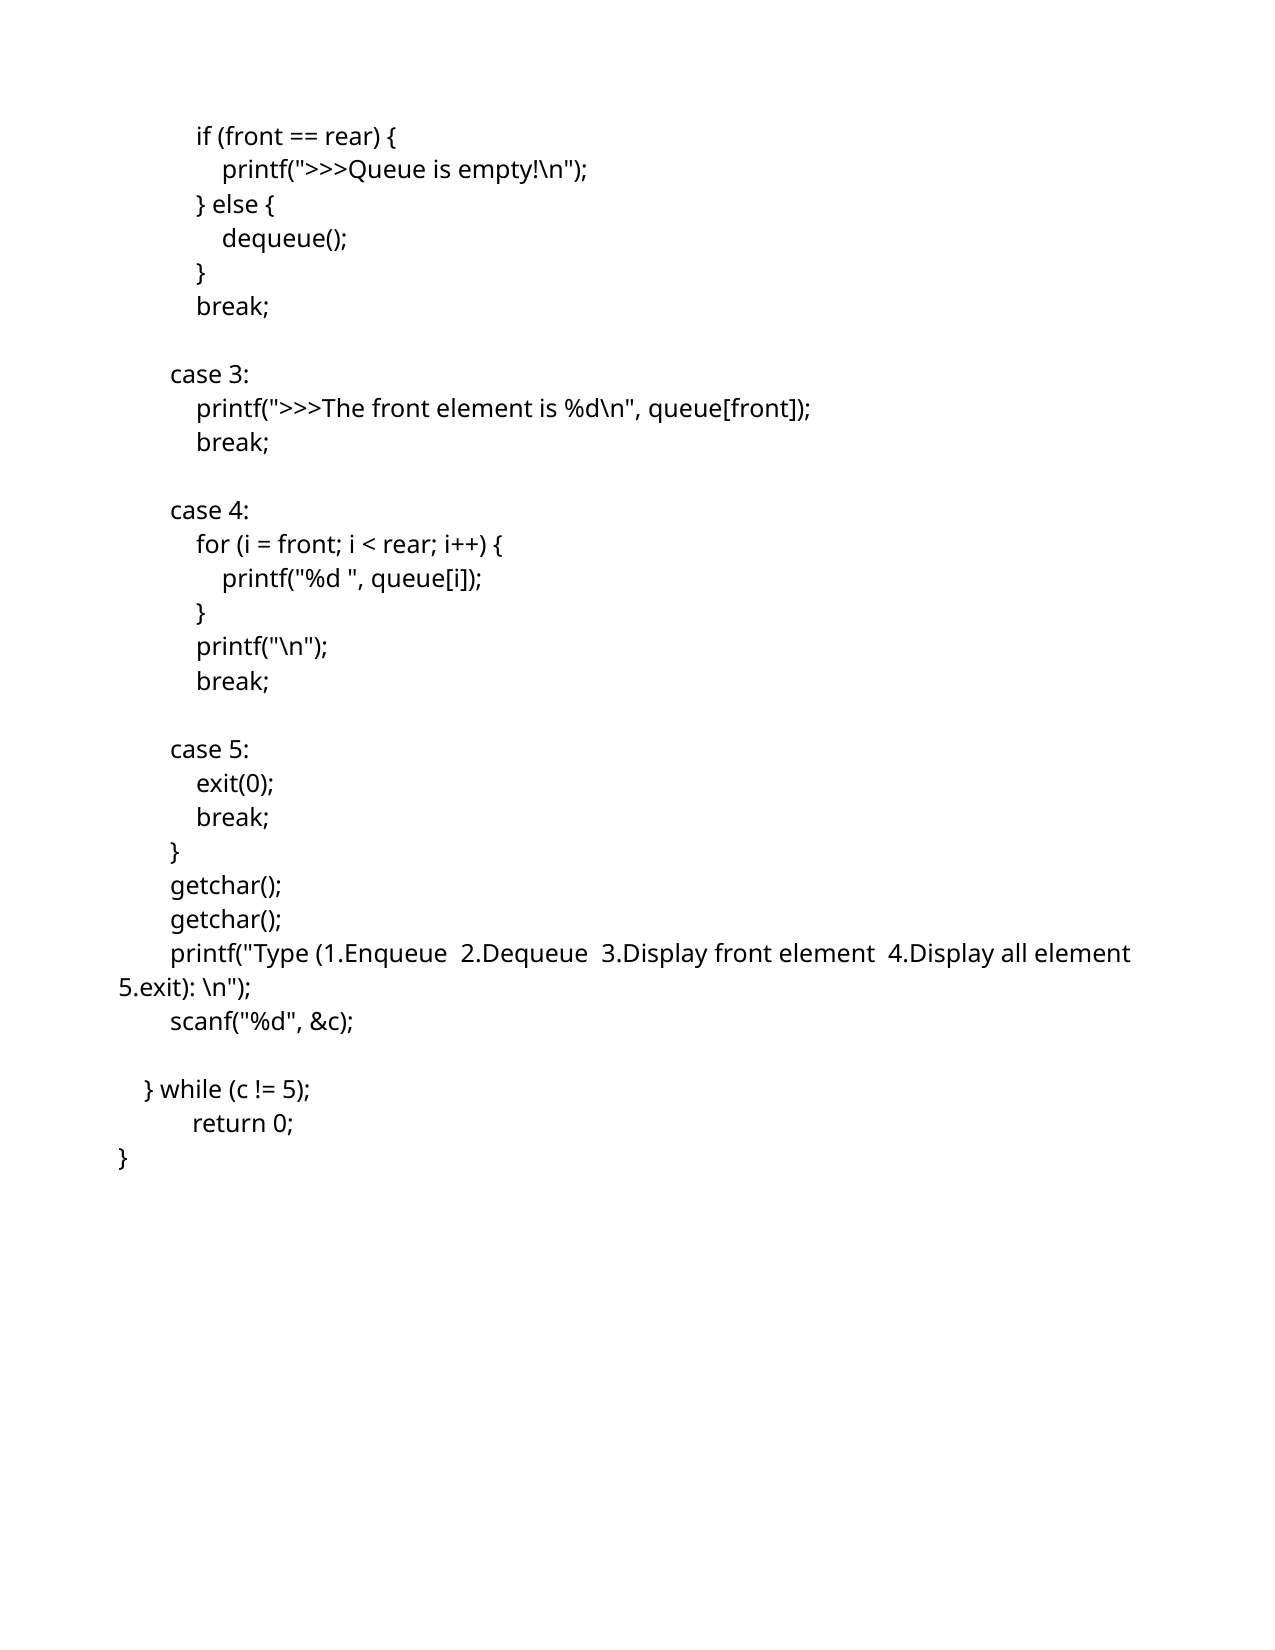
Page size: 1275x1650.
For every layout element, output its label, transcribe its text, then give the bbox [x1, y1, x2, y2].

text getchar(); [118, 867, 1157, 902]
text break; [118, 288, 1157, 322]
text printf(">>>Queue is empty!\n"); [118, 152, 1157, 186]
text break; [118, 799, 1157, 833]
text exit(0); [118, 765, 1157, 799]
text } else { [118, 186, 1157, 220]
text printf("%d ", queue[i]); [118, 561, 1157, 595]
text scanf("%d", &c); [118, 1004, 1157, 1038]
text } while (c != 5); [118, 1072, 1157, 1106]
text break; [118, 425, 1157, 459]
text } [118, 254, 1157, 288]
text case 5: [118, 731, 1157, 765]
text getchar(); [118, 902, 1157, 936]
text return 0; [118, 1106, 1157, 1140]
text case 3: [118, 357, 1157, 391]
text printf("Type (1.Enqueue 2.Dequeue 3.Display front element 4.Display all element 5.exit): \n"); [118, 936, 1157, 1004]
text printf("\n"); [118, 629, 1157, 663]
text case 4: [118, 493, 1157, 527]
text if (front == rear) { [118, 118, 1157, 152]
text dequeue(); [118, 220, 1157, 254]
text for (i = front; i < rear; i++) { [118, 527, 1157, 561]
text break; [118, 663, 1157, 697]
text printf(">>>The front element is %d\n", queue[front]); [118, 391, 1157, 425]
text } [118, 595, 1157, 629]
text } [118, 833, 1157, 867]
text } [118, 1140, 1157, 1174]
